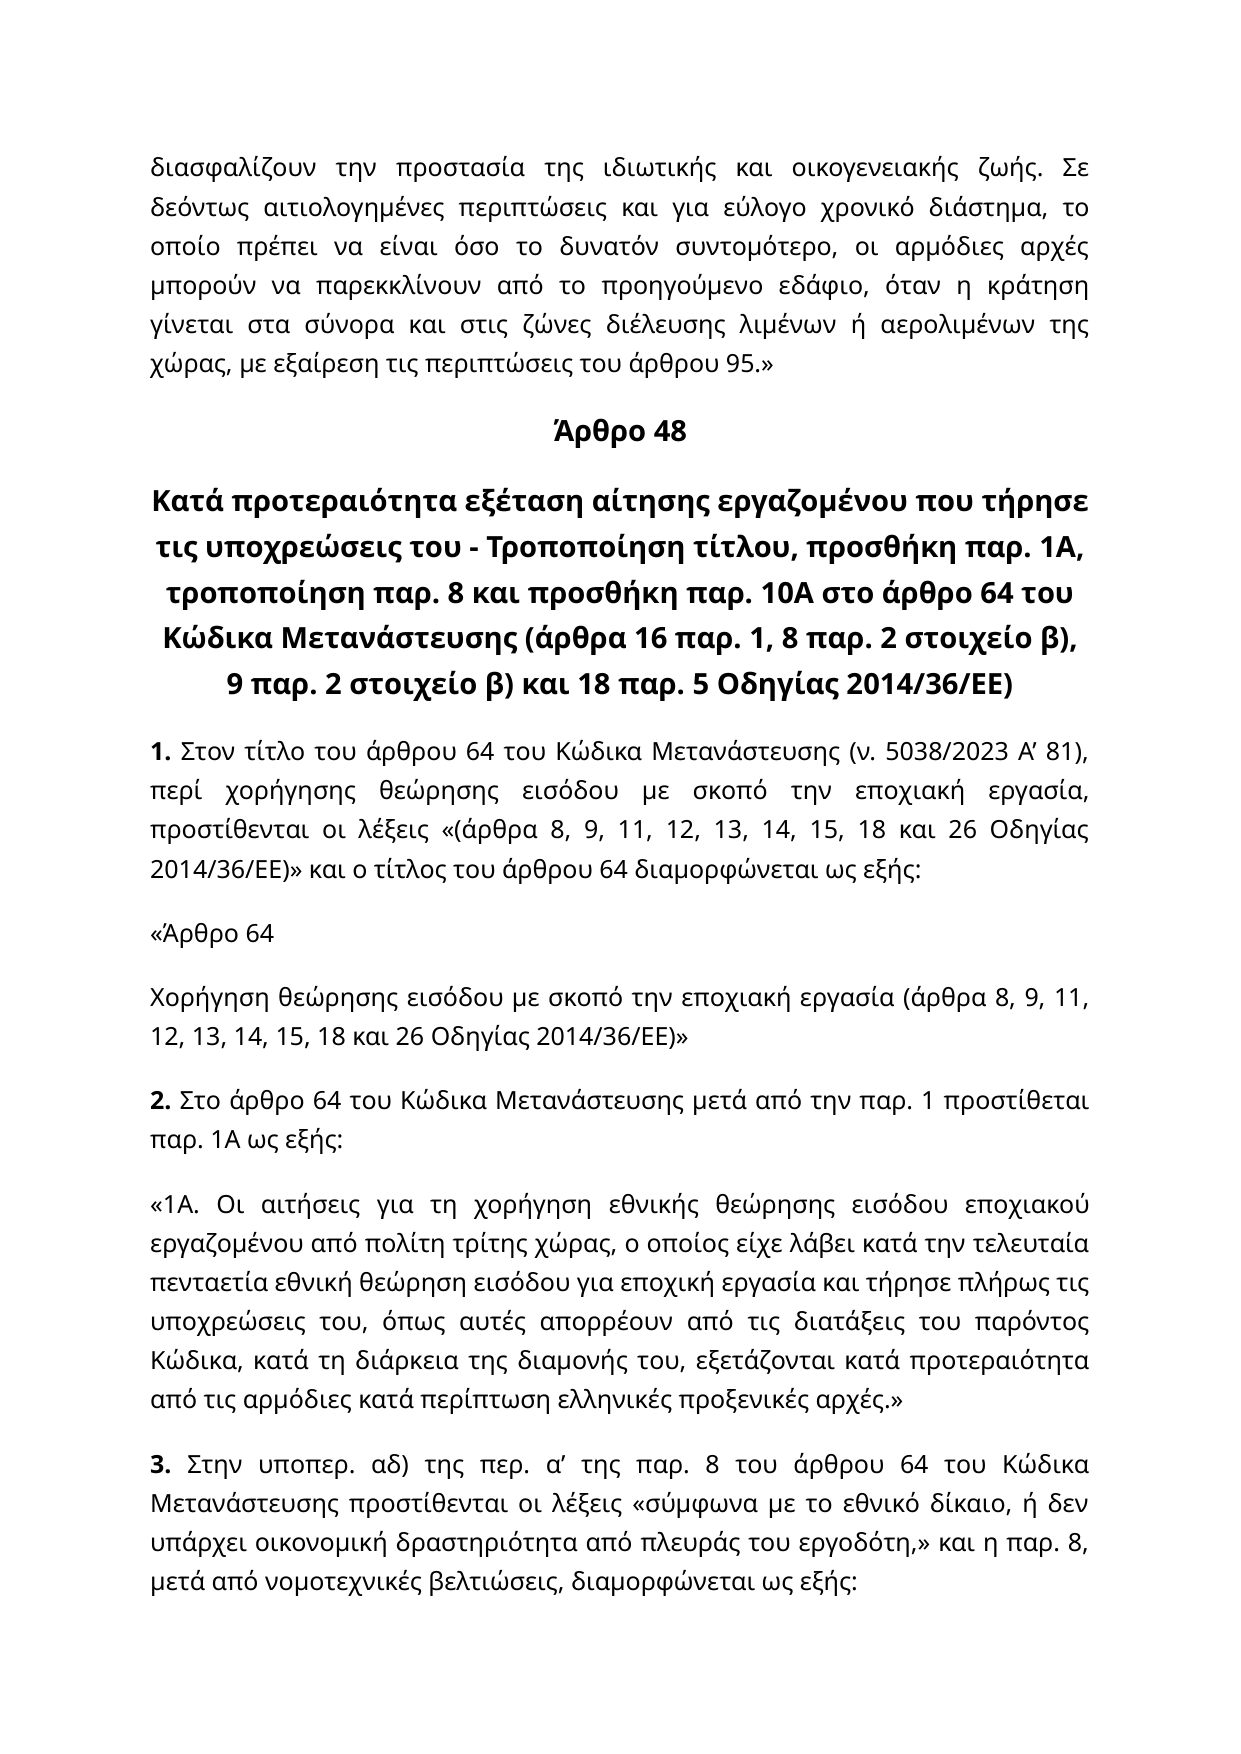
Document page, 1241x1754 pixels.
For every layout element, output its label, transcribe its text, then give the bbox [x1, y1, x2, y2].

subtitle Άρθρο 48 [150, 410, 1090, 450]
subtitle Κατά προτεραιότητα εξέταση αίτησης εργαζομένου που τήρησε τις υποχρεώσεις του - Τροποποίηση τίτλου, προσθήκη παρ. 1Α, τροποποίηση παρ. 8 και προσθήκη παρ. 10Α στο άρθρο 64 του Κώδικα Μετανάστευσης (άρθρα 16 παρ. 1, 8 παρ. 2 στοιχείο β), 9 παρ. 2 στοιχείο β) και 18 παρ. 5 Οδηγίας 2014/36/ΕΕ) [150, 481, 1090, 703]
text 3. Στην υποπερ. αδ) της περ. α’ της παρ. 8 του άρθρου 64 του Κώδικα Μετανάστευσης προστίθενται οι λέξεις «σύμφωνα με το εθνικό δίκαιο, ή δεν υπάρχει οικονομική δραστηριότητα από πλευράς του εργοδότη,» και η παρ. 8, μετά από νομοτεχνικές βελτιώσεις, διαμορφώνεται ως εξής: [150, 1446, 1090, 1598]
text 1. Στον τίτλο του άρθρου 64 του Κώδικα Μετανάστευσης (ν. 5038/2023 Α’ 81), περί χορήγησης θεώρησης εισόδου με σκοπό την εποχιακή εργασία, προστίθενται οι λέξεις «(άρθρα 8, 9, 11, 12, 13, 14, 15, 18 και 26 Οδηγίας 2014/36/ΕΕ)» και ο τίτλος του άρθρου 64 διαμορφώνεται ως εξής: [150, 734, 1090, 885]
text «1Α. Οι αιτήσεις για τη χορήγηση εθνικής θεώρησης εισόδου εποχιακού εργαζομένου από πολίτη τρίτης χώρας, ο οποίος είχε λάβει κατά την τελευταία πενταετία εθνική θεώρηση εισόδου για εποχική εργασία και τήρησε πλήρως τις υποχρεώσεις του, όπως αυτές απορρέουν από τις διατάξεις του παρόντος Κώδικα, κατά τη διάρκεια της διαμονής του, εξετάζονται κατά προτεραιότητα από τις αρμόδιες κατά περίπτωση ελληνικές προξενικές αρχές.» [150, 1186, 1090, 1416]
text «Άρθρο 64 [150, 915, 1090, 949]
text διασφαλίζουν την προστασία της ιδιωτικής και οικογενειακής ζωής. Σε δεόντως αιτιολογημένες περιπτώσεις και για εύλογο χρονικό διάστημα, το οποίο πρέπει να είναι όσο το δυνατόν συντομότερο, οι αρμόδιες αρχές μπορούν να παρεκκλίνουν από το προηγούμενο εδάφιο, όταν η κράτηση γίνεται στα σύνορα και στις ζώνες διέλευσης λιμένων ή αερολιμένων της χώρας, με εξαίρεση τις περιπτώσεις του άρθρου 95.» [150, 150, 1090, 380]
text 2. Στο άρθρο 64 του Κώδικα Μετανάστευσης μετά από την παρ. 1 προστίθεται παρ. 1Α ως εξής: [150, 1083, 1090, 1156]
text Χορήγηση θεώρησης εισόδου με σκοπό την εποχιακή εργασία (άρθρα 8, 9, 11, 12, 13, 14, 15, 18 και 26 Οδηγίας 2014/36/ΕΕ)» [150, 979, 1090, 1053]
